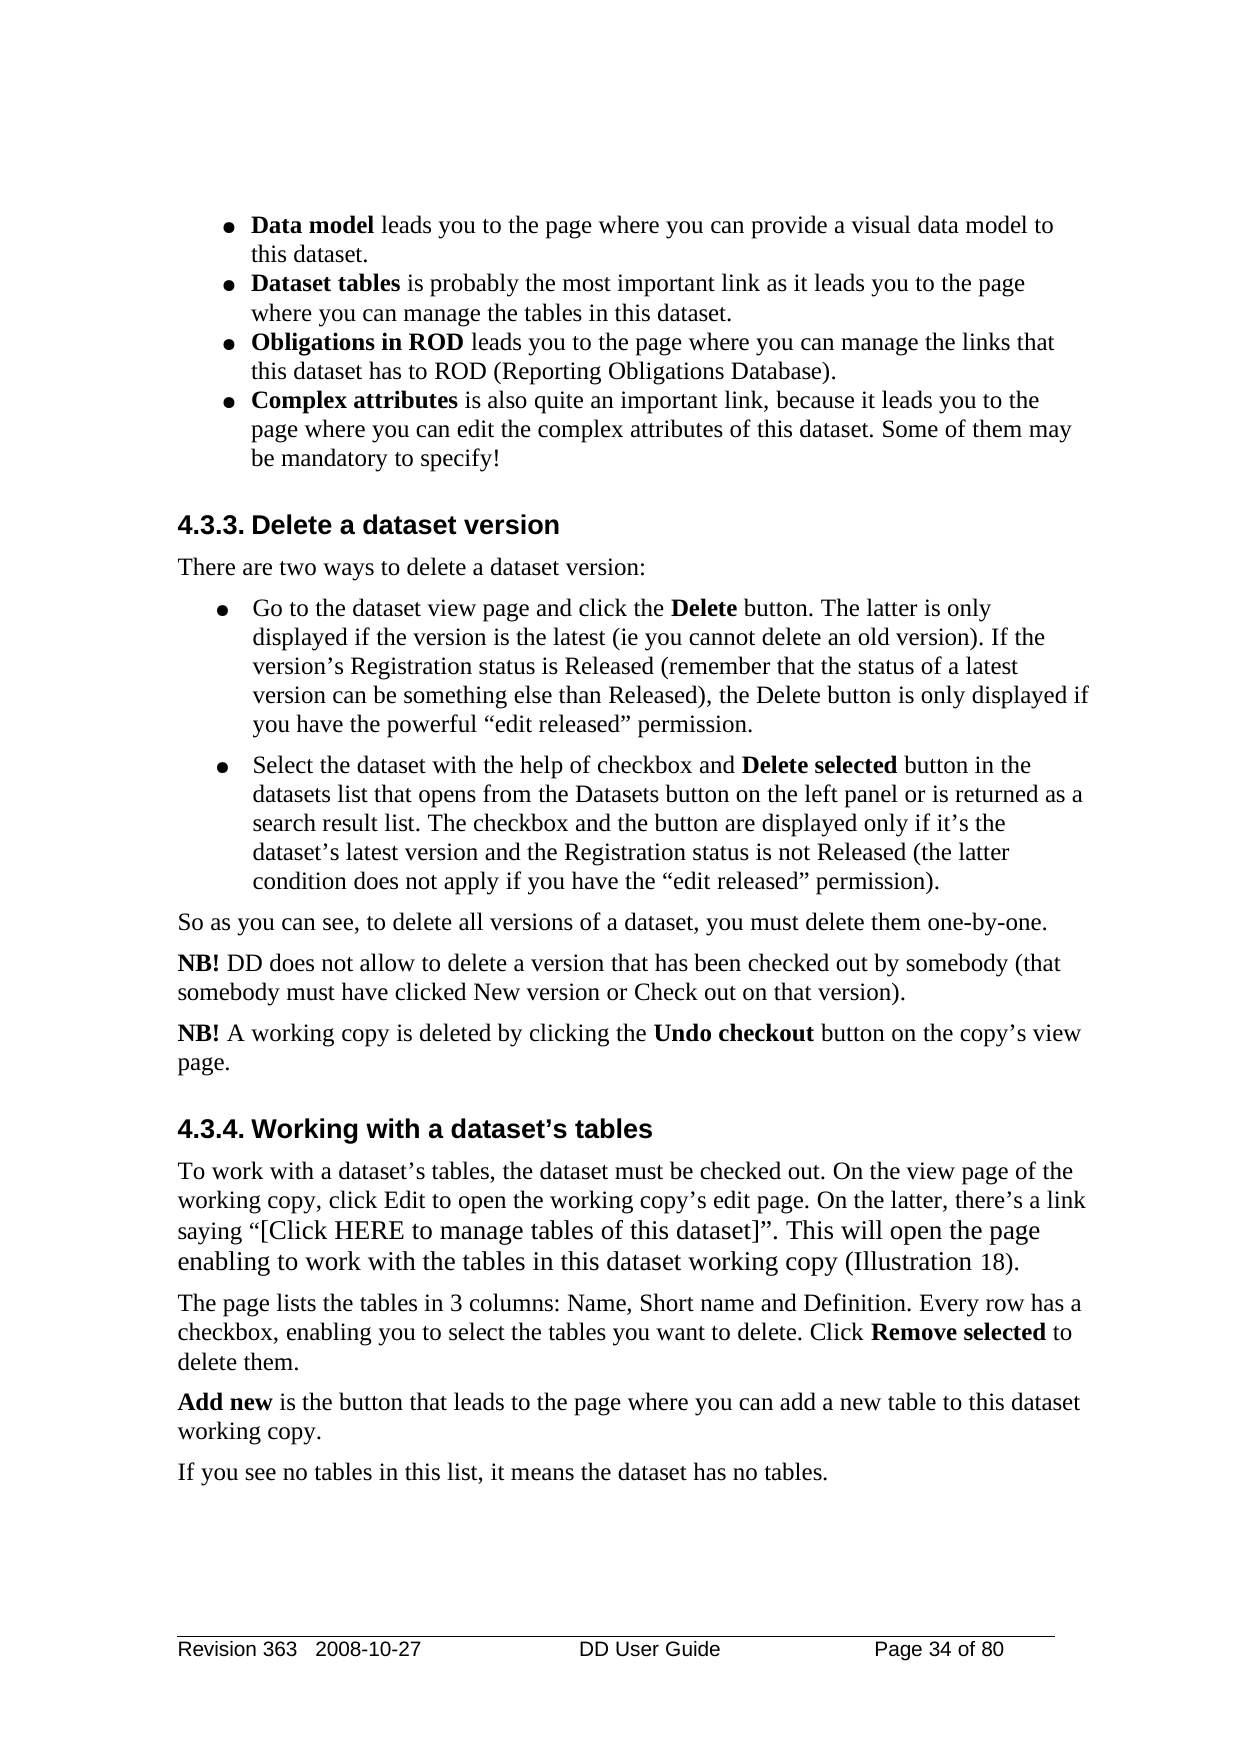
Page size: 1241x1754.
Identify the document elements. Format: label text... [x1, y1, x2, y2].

text NB! A working copy is deleted by clicking the Undo checkout button on the copy’s view page. [177, 1018, 1092, 1076]
list Go to the dataset view page and click the Delete button. The latter is only displayed if the version is the latest (ie you cannot delete an old version). If the version’s Registration status is Released (remember that the status of a latest version can be something else than Released), the Delete button is only displayed if you have the powerful “edit released” permission. [215, 593, 1092, 738]
text To work with a dataset’s tables, the dataset must be checked out. On the view page of the working copy, click Edit to open the working copy’s edit page. On the latter, there’s a link saying “[Click HERE to manage tables of this dataset]”. This will open the page enabling to work with the tables in this dataset working copy (Illustration 18). [177, 1156, 1092, 1276]
subtitle Working with a dataset’s tables [177, 1113, 1092, 1144]
list Obligations in ROD leads you to the page where you can manage the links that this dataset has to ROD (Reporting Obligations Database). [221, 326, 1092, 384]
text There are two ways to delete a dataset version: [177, 552, 1092, 581]
list Select the dataset with the help of checkbox and Delete selected button in the datasets list that opens from the Datasets button on the left panel or is returned as a search result list. The checkbox and the button are displayed only if it’s the dataset’s latest version and the Registration status is not Released (the latter condition does not apply if you have the “edit released” permission). [215, 750, 1092, 895]
list Data model leads you to the page where you can provide a visual data model to this dataset. [221, 210, 1092, 268]
text Add new is the button that leads to the page where you can add a new table to this dataset working copy. [177, 1387, 1092, 1445]
list Complex attributes is also quite an important link, because it leads you to the page where you can edit the complex attributes of this dataset. Some of them may be mandatory to specify! [221, 384, 1092, 472]
text If you see no tables in this list, it means the dataset has no tables. [177, 1457, 1092, 1486]
text So as you can see, to delete all versions of a dataset, you must delete them one-by-one. [177, 907, 1092, 936]
subtitle Delete a dataset version [177, 508, 1092, 539]
list Dataset tables is probably the most important link as it leads you to the page where you can manage the tables in this dataset. [221, 268, 1092, 326]
text NB! DD does not allow to delete a version that has been checked out by somebody (that somebody must have clicked New version or Check out on that version). [177, 948, 1092, 1006]
text The page lists the tables in 3 columns: Name, Short name and Definition. Every row has a checkbox, enabling you to select the tables you want to delete. Click Remove selected to delete them. [177, 1288, 1092, 1375]
